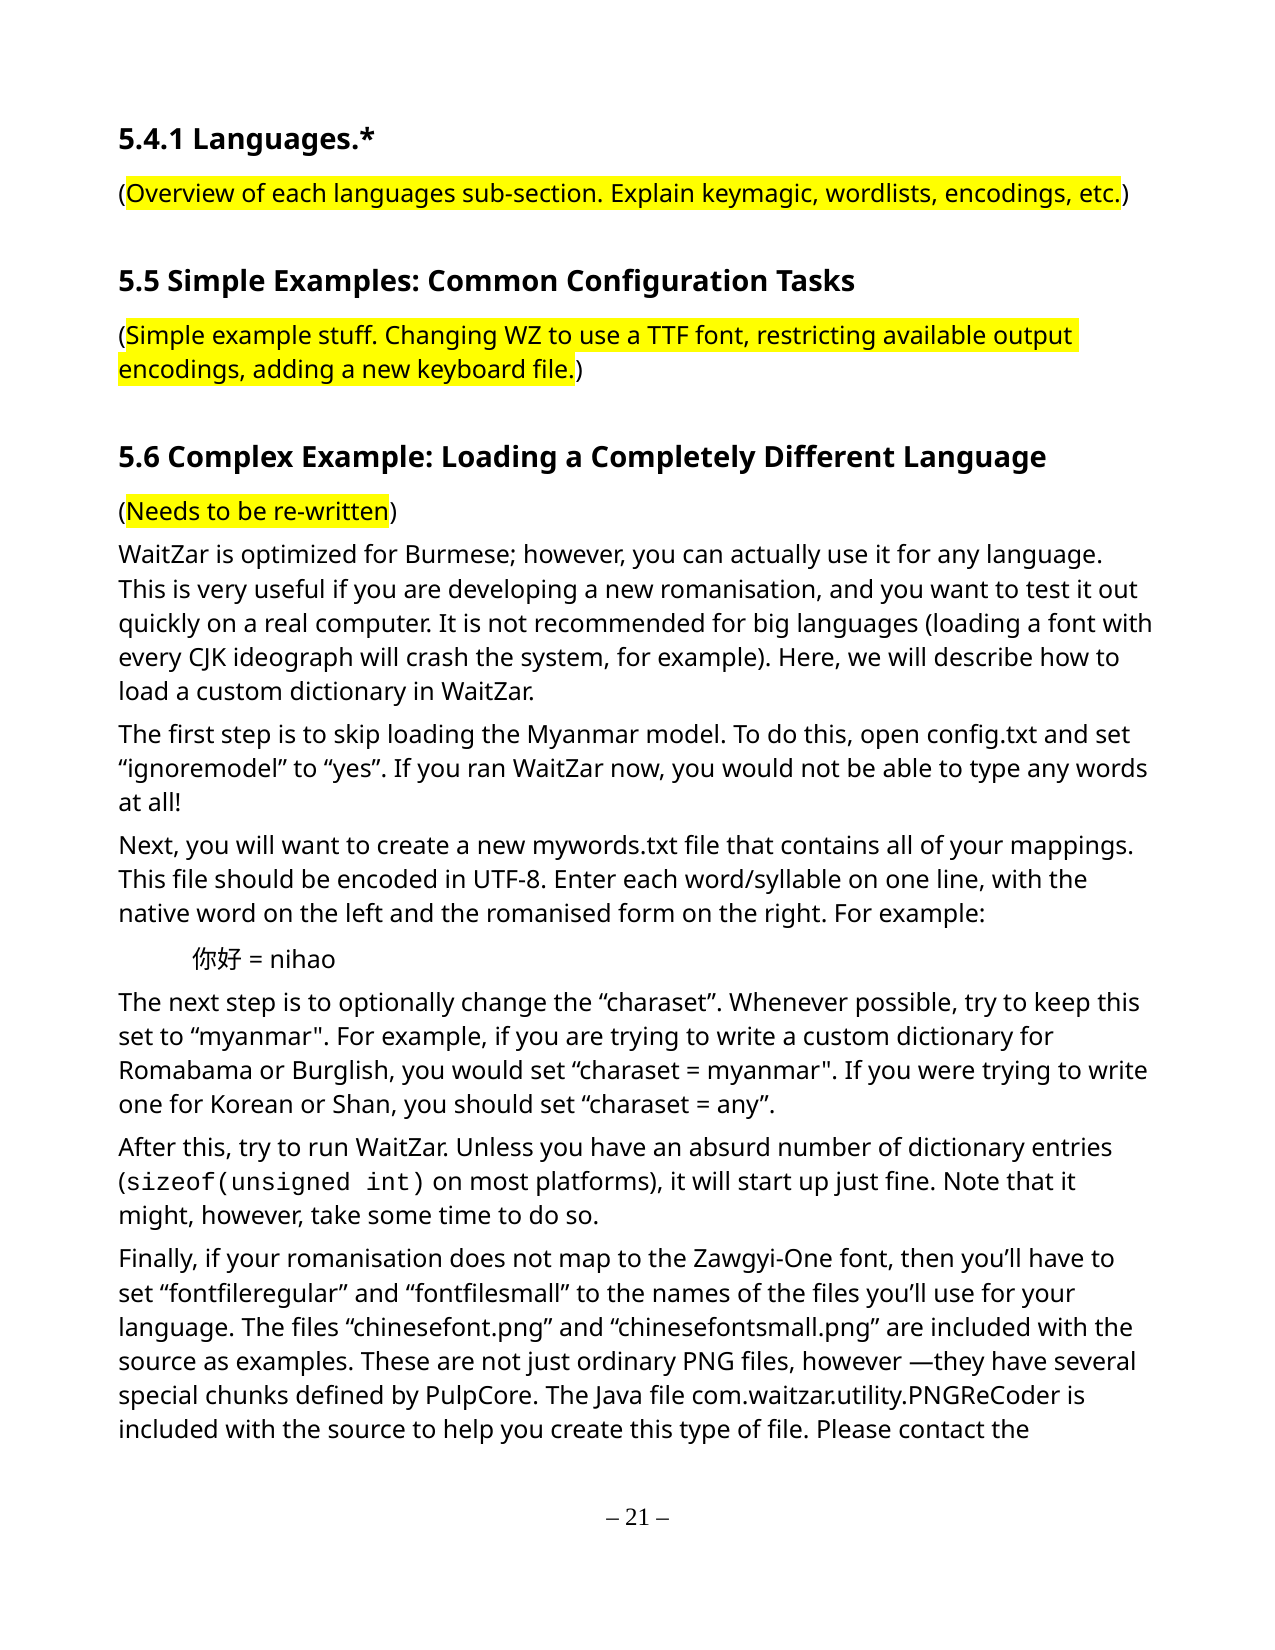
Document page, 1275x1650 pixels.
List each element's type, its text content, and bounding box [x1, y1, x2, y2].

text The next step is to optionally change the “charaset”. Whenever possible, try to keep this set to “myanmar". For example, if you are trying to write a custom dictionary for Romabama or Burglish, you would set “charaset = myanmar". If you were trying to write one for Korean or Shan, you should set “charaset = any”. [118, 984, 1157, 1121]
subtitle 5.4.1 Languages.* [118, 118, 1157, 158]
text The first step is to skip loading the Myanmar model. To do this, open config.txt and set “ignoremodel” to “yes”. If you ran WaitZar now, you would not be able to type any words at all! [118, 717, 1157, 819]
text After this, try to run WaitZar. Unless you have an absurd number of dictionary entries (sizeof(unsigned int) on most platforms), it will start up just fine. Note that it might, however, take some time to do so. [118, 1130, 1157, 1232]
text Next, you will want to create a new mywords.txt file that contains all of your mappings. This file should be encoded in UTF-8. Enter each word/syllable on one line, with the native word on the left and the romanised form on the right. For example: [118, 828, 1157, 930]
text WaitZar is optimized for Burmese; however, you can actually use it for any language. This is very useful if you are developing a new romanisation, and you want to test it out quickly on a real computer. It is not recommended for big languages (loading a font with every CJK ideograph will crash the system, for example). Here, we will describe how to load a custom dictionary in WaitZar. [118, 537, 1157, 707]
subtitle 5.6 Complex Example: Loading a Completely Different Language [118, 436, 1157, 476]
text 你好 = nihao [118, 939, 1157, 975]
text (Overview of each languages sub-section. Explain keymagic, wordlists, encodings, etc.) [118, 176, 1157, 210]
text (Simple example stuff. Changing WZ to use a TTF font, restricting available output encodings, adding a new keyboard file.) [118, 318, 1157, 386]
text (Needs to be re-written) [118, 494, 1157, 528]
subtitle 5.5 Simple Examples: Common Configuration Tasks [118, 260, 1157, 300]
text Finally, if your romanisation does not map to the Zawgyi-One font, then you’ll have to set “fontfileregular” and “fontfilesmall” to the names of the files you’ll use for your language. The files “chinesefont.png” and “chinesefontsmall.png” are included with the source as examples. These are not just ordinary PNG files, however —they have several special chunks defined by PulpCore. The Java file com.waitzar.utility.PNGReCoder is included with the source to help you create this type of file. Please contact the [118, 1241, 1157, 1446]
